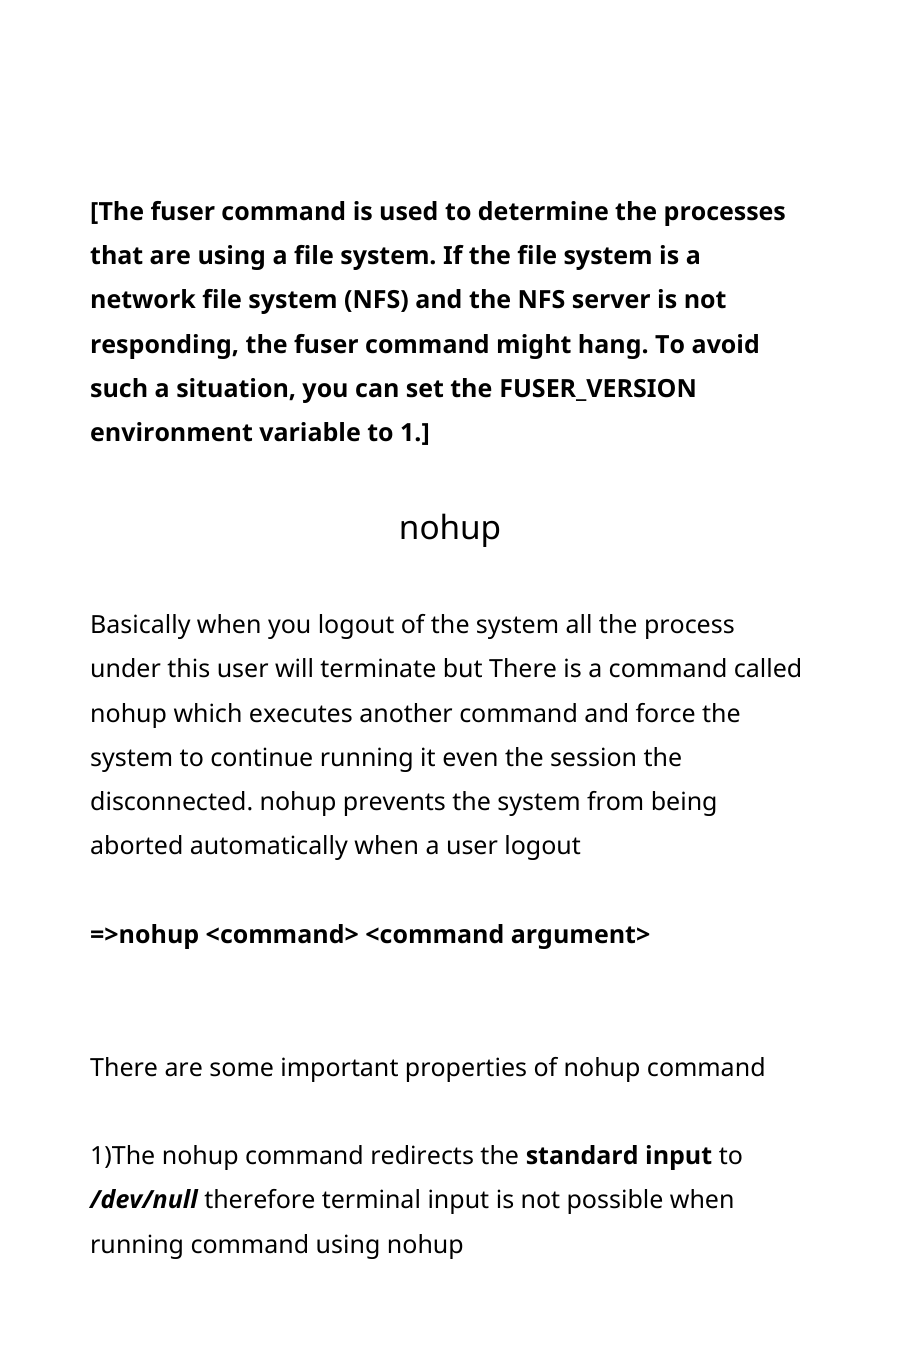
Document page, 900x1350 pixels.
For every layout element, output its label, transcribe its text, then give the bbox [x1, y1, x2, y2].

text nohup [90, 503, 810, 549]
text =>nohup <command> <command argument> [90, 917, 810, 951]
text Basically when you logout of the system all the process under this user will terminate but There is a command called nohup which executes another command and force the system to continue running it even the session the disconnected. nohup prevents the system from being aborted automatically when a user logout [90, 607, 810, 862]
text 1)The nohup command redirects the standard input to /dev/null therefore terminal input is not possible when running command using nohup [90, 1138, 810, 1261]
text [The fuser command is used to determine the processes that are using a file system. If the file system is a network file system (NFS) and the NFS server is not responding, the fuser command might hang. To avoid such a situation, you can set the FUSER_VERSION environment variable to 1.] [90, 193, 810, 449]
text There are some important properties of nohup command [90, 1049, 810, 1083]
